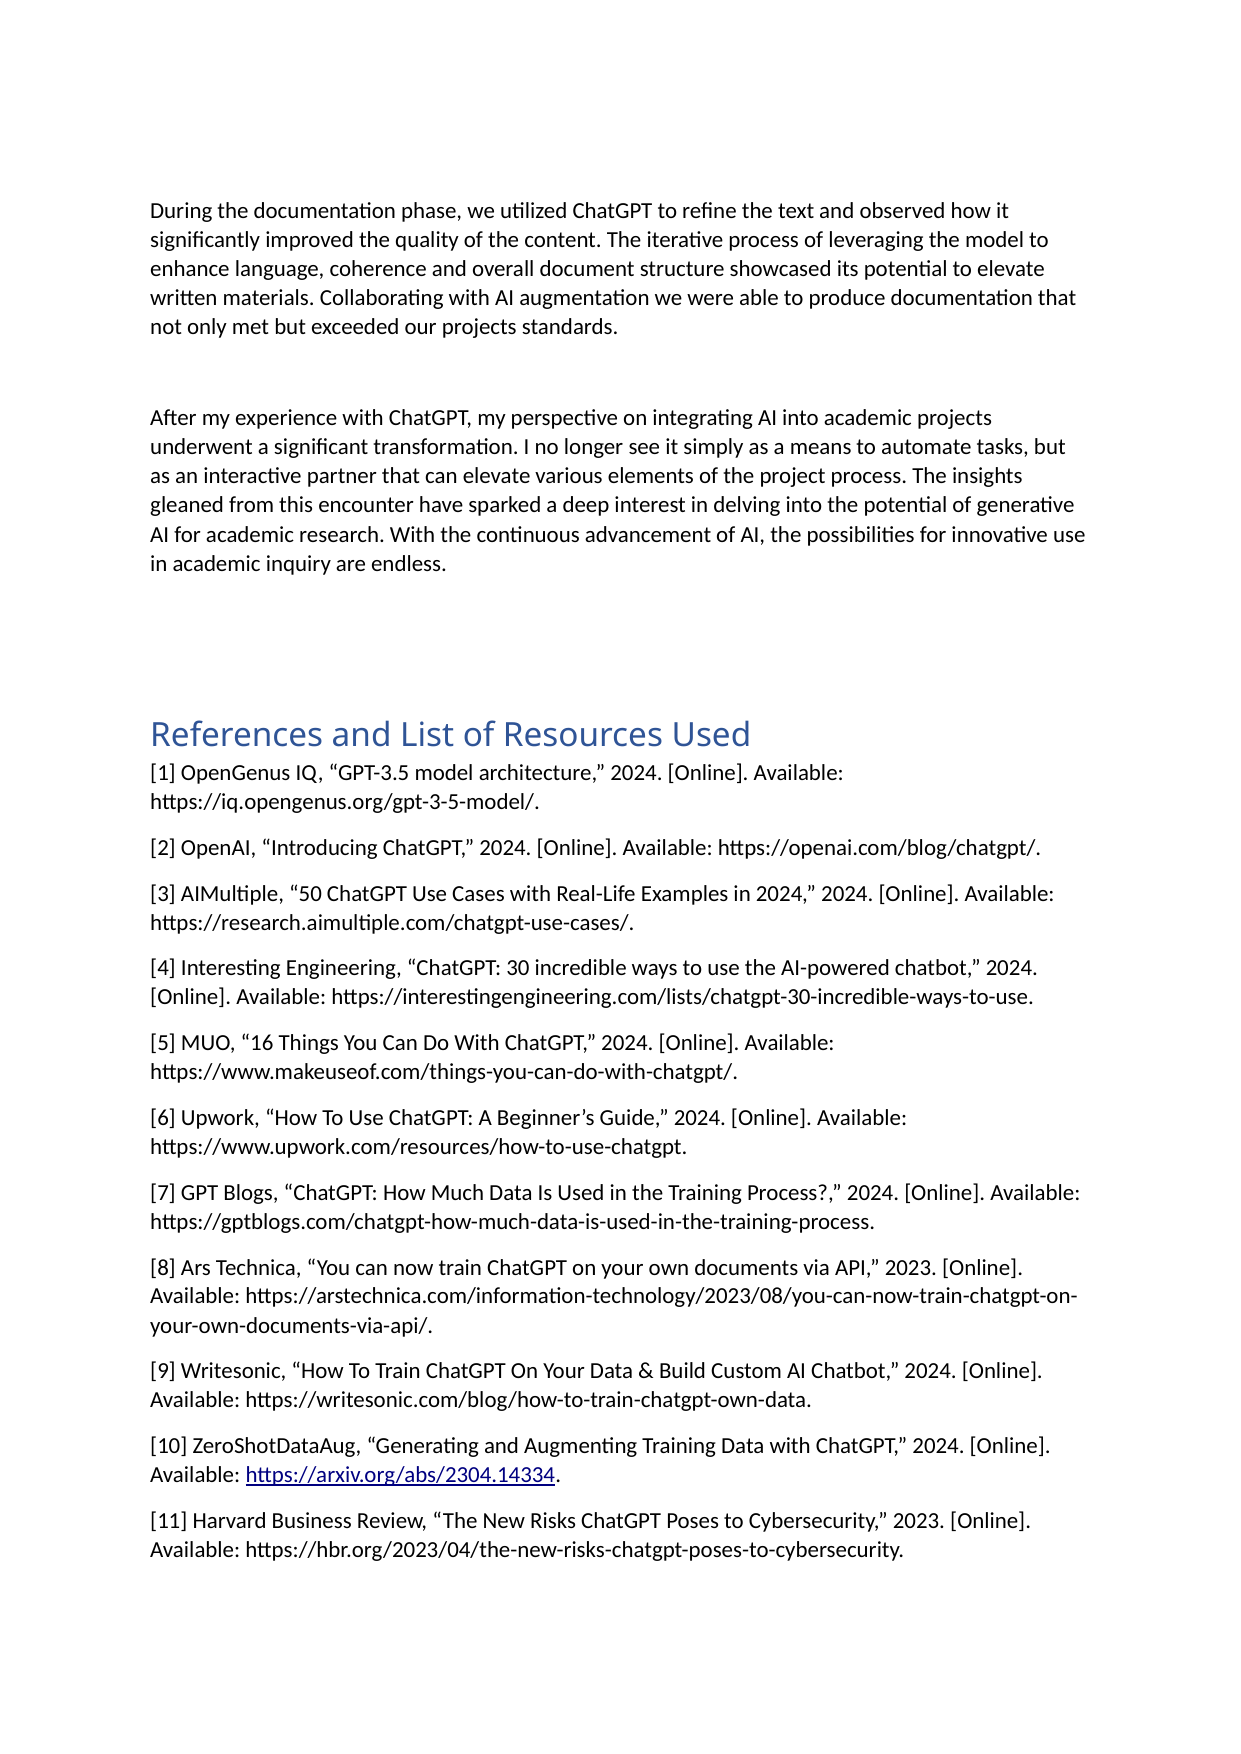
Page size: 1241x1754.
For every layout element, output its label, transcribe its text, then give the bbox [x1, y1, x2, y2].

text During the documentation phase, we utilized ChatGPT to refine the text and observed how it significantly improved the quality of the content. The iterative process of leveraging the model to enhance language, coherence and overall document structure showcased its potential to elevate written materials. Collaborating with AI augmentation we were able to produce documentation that not only met but exceeded our projects standards. [150, 196, 1090, 340]
text [3] AIMultiple, “50 ChatGPT Use Cases with Real-Life Examples in 2024,” 2024. [Online]. Available: https://research.aimultiple.com/chatgpt-use-cases/. [150, 879, 1090, 936]
text [9] Writesonic, “How To Train ChatGPT On Your Data & Build Custom AI Chatbot,” 2024. [Online]. Available: https://writesonic.com/blog/how-to-train-chatgpt-own-data. [150, 1356, 1090, 1413]
text [4] Interesting Engineering, “ChatGPT: 30 incredible ways to use the AI-powered chatbot,” 2024. [Online]. Available: https://interestingengineering.com/lists/chatgpt-30-incredible-ways-to-use. [150, 953, 1090, 1011]
text [10] ZeroShotDataAug, “Generating and Augmenting Training Data with ChatGPT,” 2024. [Online]. Available: https://arxiv.org/abs/2304.14334. [150, 1431, 1090, 1488]
text [7] GPT Blogs, “ChatGPT: How Much Data Is Used in the Training Process?,” 2024. [Online]. Available: https://gptblogs.com/chatgpt-how-much-data-is-used-in-the-training-process. [150, 1178, 1090, 1235]
text [6] Upwork, “How To Use ChatGPT: A Beginner’s Guide,” 2024. [Online]. Available: https://www.upwork.com/resources/how-to-use-chatgpt. [150, 1103, 1090, 1160]
text After my experience with ChatGPT, my perspective on integrating AI into academic projects underwent a significant transformation. I no longer see it simply as a means to automate tasks, but as an interactive partner that can elevate various elements of the project process. The insights gleaned from this encounter have sparked a deep interest in delving into the potential of generative AI for academic research. With the continuous advancement of AI, the possibilities for innovative use in academic inquiry are endless. [150, 403, 1090, 577]
text [1] OpenGenus IQ, “GPT-3.5 model architecture,” 2024. [Online]. Available: https://iq.opengenus.org/gpt-3-5-model/. [150, 758, 1090, 815]
text [11] Harvard Business Review, “The New Risks ChatGPT Poses to Cybersecurity,” 2023. [Online]. Available: https://hbr.org/2023/04/the-new-risks-chatgpt-poses-to-cybersecurity. [150, 1506, 1090, 1563]
subtitle References and List of Resources Used [150, 711, 1090, 756]
text [5] MUO, “16 Things You Can Do With ChatGPT,” 2024. [Online]. Available: https://www.makeuseof.com/things-you-can-do-with-chatgpt/. [150, 1028, 1090, 1085]
text [2] OpenAI, “Introducing ChatGPT,” 2024. [Online]. Available: https://openai.com/blog/chatgpt/. [150, 833, 1090, 861]
text [8] Ars Technica, “You can now train ChatGPT on your own documents via API,” 2023. [Online]. Available: https://arstechnica.com/information-technology/2023/08/you-can-now-train-chatgpt-on-your-own-documents-via-api/. [150, 1253, 1090, 1339]
